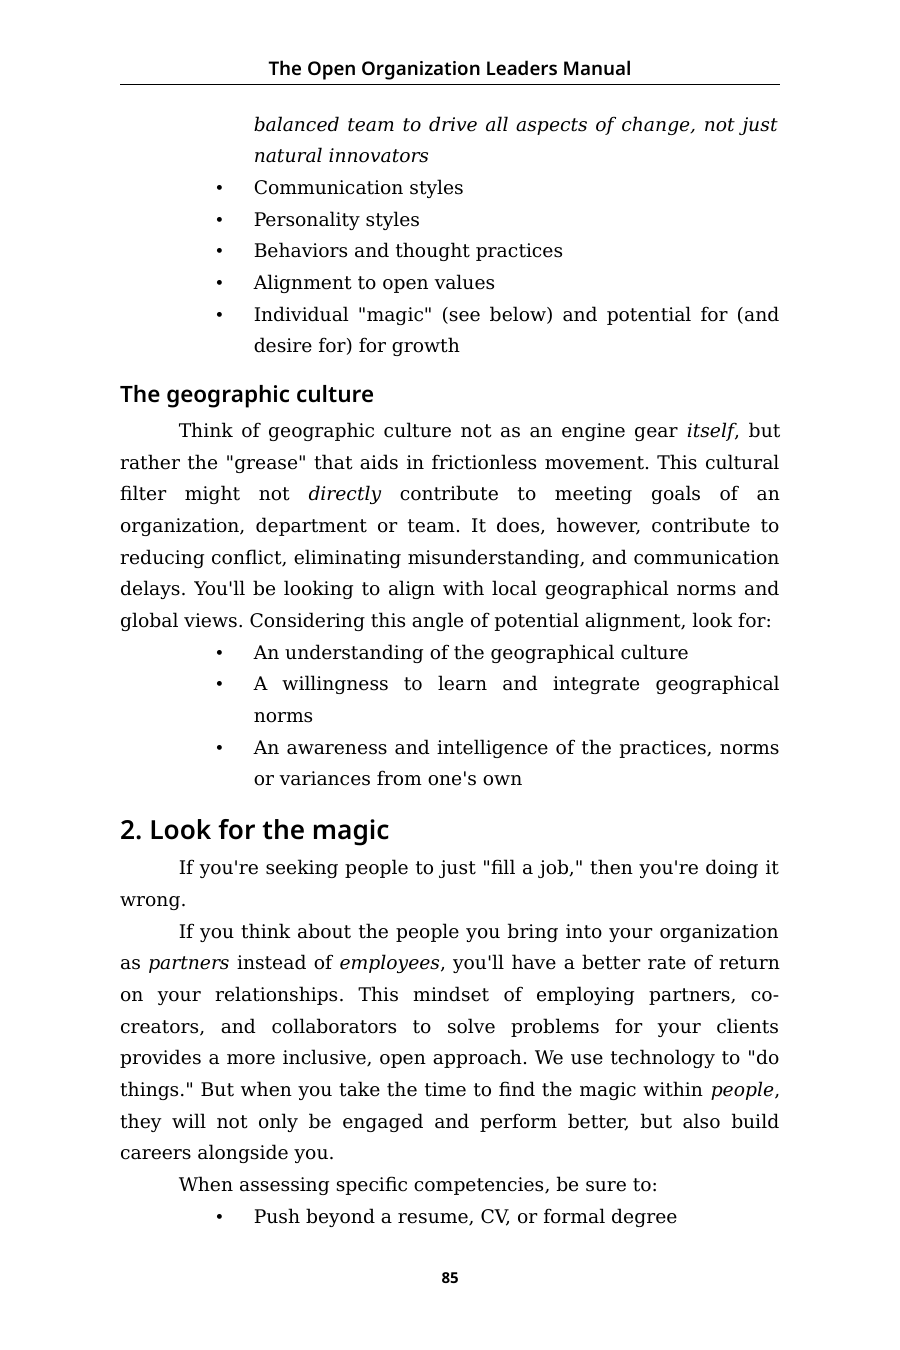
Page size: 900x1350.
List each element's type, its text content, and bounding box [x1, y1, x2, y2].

list An awareness and intelligence of the practices, norms or variances from one's own [216, 737, 780, 790]
text When assessing specific competencies, be sure to: [120, 1174, 780, 1196]
list Communication styles [216, 177, 780, 199]
list A willingness to learn and integrate geographical norms [216, 673, 780, 727]
subtitle 2. Look for the magic [120, 815, 780, 845]
text If you're seeking people to just "fill a job," then you're doing it wrong. [120, 857, 780, 911]
list balanced team to drive all aspects of change, not just natural innovators [216, 114, 780, 167]
list Push beyond a resume, CV, or formal degree [216, 1206, 780, 1228]
list Personality styles [216, 209, 780, 231]
list Alignment to open values [216, 272, 780, 294]
text Think of geographic culture not as an engine gear itself, but rather the "grease" that aids in frictionless movement. This cultural filter might not directly contribute to meeting goals of an organization, department or team. It does, however, contribute to reducing conflict, eliminating misunderstanding, and communication delays. You'll be looking to align with local geographical norms and global views. Considering this angle of potential alignment, look for: [120, 420, 780, 632]
list An understanding of the geographical culture [216, 642, 780, 664]
subtitle The geographic culture [120, 382, 780, 408]
list Individual "magic" (see below) and potential for (and desire for) for growth [216, 304, 780, 357]
list Behaviors and thought practices [216, 241, 780, 262]
text If you think about the people you bring into your organization as partners instead of employees, you'll have a better rate of return on your relationships. This mindset of employing partners, co-creators, and collaborators to solve problems for your clients provides a more inclusive, open approach. We use technology to "do things." But when you take the time to find the magic within people, they will not only be engaged and perform better, but also build careers alongside you. [120, 921, 780, 1164]
